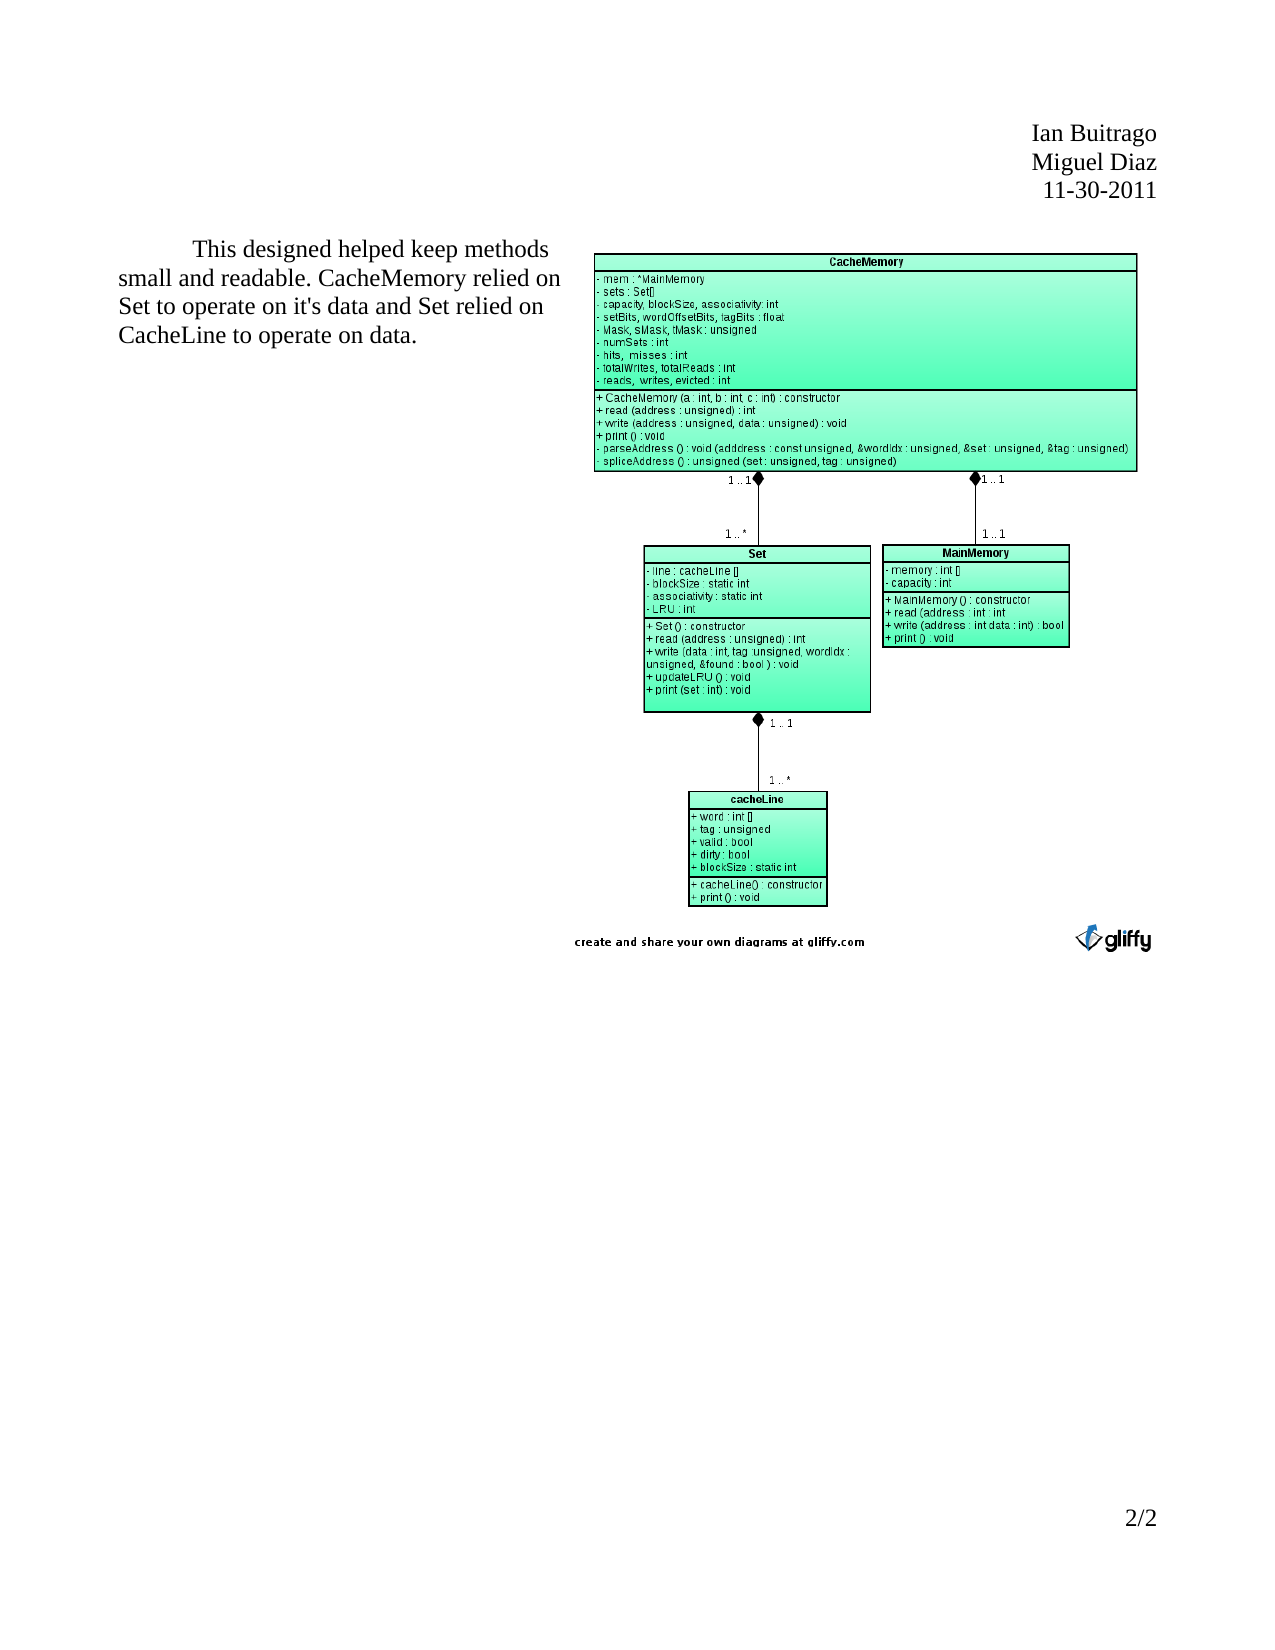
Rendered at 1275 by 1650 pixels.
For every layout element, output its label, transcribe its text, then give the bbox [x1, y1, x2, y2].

text This designed helped keep methods small and readable. CacheMemory relied on Set to operate on it's data and Set relied on CacheLine to operate on data. [118, 234, 1157, 349]
picture [565, 238, 1157, 956]
